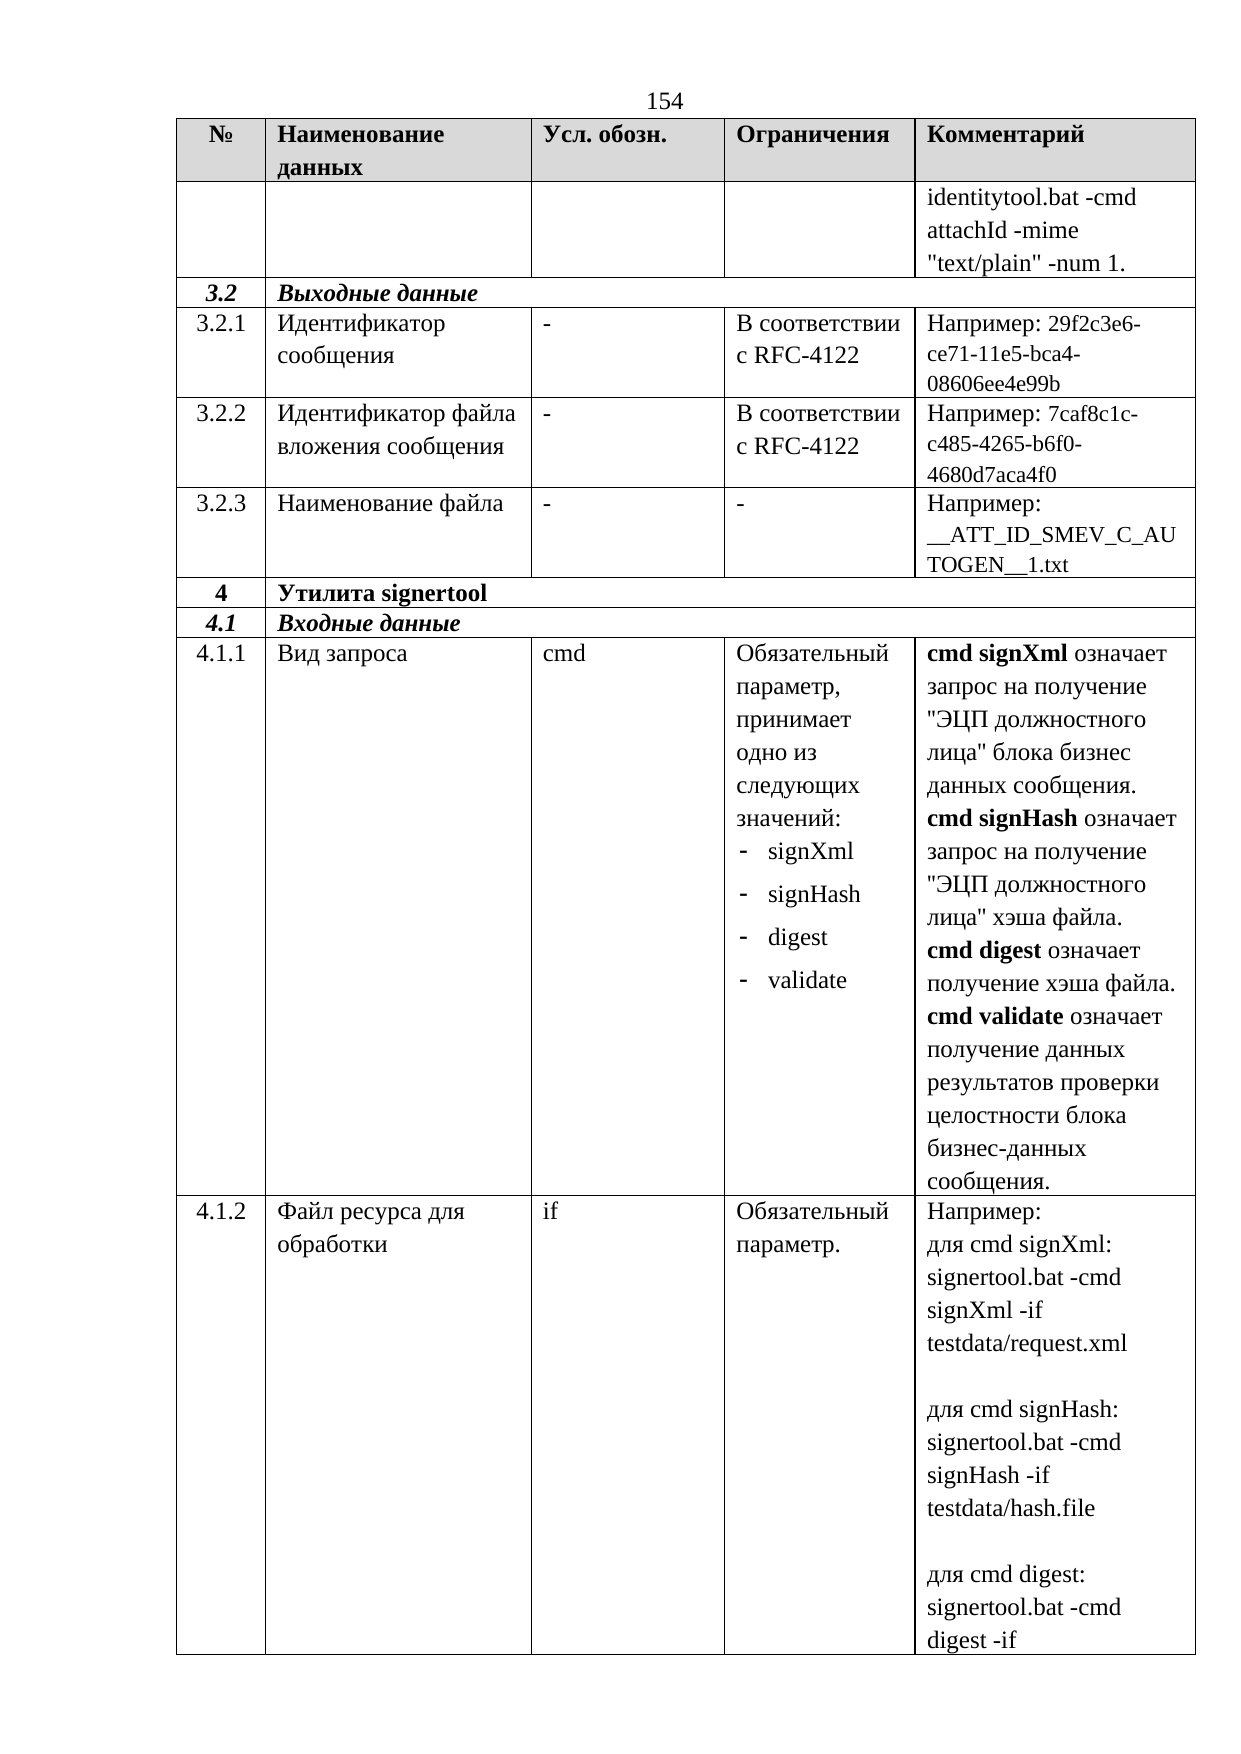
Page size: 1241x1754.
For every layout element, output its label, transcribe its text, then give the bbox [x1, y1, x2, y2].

table_cell 3.2.3 [177, 488, 265, 577]
table_cell 4.1 [177, 608, 265, 637]
table_cell - [532, 398, 724, 487]
table_cell - [532, 308, 724, 397]
table_cell 3.2.2 [177, 398, 265, 487]
table_cell Вид запроса [266, 638, 531, 1195]
table_cell Входные данные [266, 608, 1195, 637]
table_cell 3.2 [177, 278, 265, 307]
table_cell Например: для сmd signXml: signertool.bat -cmd signXml -if testdata/request.xml для сmd signHash: signertool.bat -cmd signHash -if testdata/hash.file для cmd digest: signertool.bat -cmd digest -if [916, 1196, 1195, 1654]
table_cell В соответствии с RFC-4122 [725, 398, 914, 487]
table_cell Например: __ATT_ID_SMEV_C_AUTOGEN__1.txt [916, 488, 1195, 577]
table_cell Обязательный параметр, принимает одно из следующих значений: signXml signHash digest validate [725, 638, 914, 1195]
table_cell - [532, 488, 724, 577]
table_cell Например: 29f2c3e6-ce71-11e5-bca4-08606ee4e99b [916, 308, 1195, 397]
table_header Ограничения [725, 119, 914, 181]
table_header № [177, 119, 265, 181]
table_cell Обязательный параметр. [725, 1196, 914, 1654]
table_cell 4.1.2 [177, 1196, 265, 1654]
table_cell [266, 182, 531, 277]
table_cell Наименование файла [266, 488, 531, 577]
table_cell 3.2.1 [177, 308, 265, 397]
table_header Усл. обозн. [532, 119, 724, 181]
table_cell Выходные данные [266, 278, 1195, 307]
table_cell identitytool.bat -cmd attachId -mime "text/plain" -num 1. [916, 182, 1195, 277]
table_cell Идентификатор файла вложения сообщения [266, 398, 531, 487]
table_cell Утилита signertool [266, 578, 1195, 607]
table_cell - [725, 488, 914, 577]
table_cell [725, 182, 914, 277]
table_cell [177, 182, 265, 277]
table_cell 4.1.1 [177, 638, 265, 1195]
table_cell Идентификатор сообщения [266, 308, 531, 397]
table_cell сmd signXml означает запрос на получение ''ЭЦП должностного лица'' блока бизнес данных сообщения. сmd signHash означает запрос на получение ''ЭЦП должностного лица'' хэша файла. cmd digest означает получение хэша файла. cmd validate означает получение данных результатов проверки целостности блока бизнес-данных сообщения. [916, 638, 1195, 1195]
table_cell В соответствии с RFC-4122 [725, 308, 914, 397]
table_header Наименование данных [266, 119, 531, 181]
table_header Комментарий [916, 119, 1195, 181]
table_cell cmd [532, 638, 724, 1195]
table_cell [532, 182, 724, 277]
table_cell Файл ресурса для обработки [266, 1196, 531, 1654]
table_cell Например: 7caf8c1c-c485-4265-b6f0-4680d7aca4f0 [916, 398, 1195, 487]
table_cell if [532, 1196, 724, 1654]
table_cell 4 [177, 578, 265, 607]
